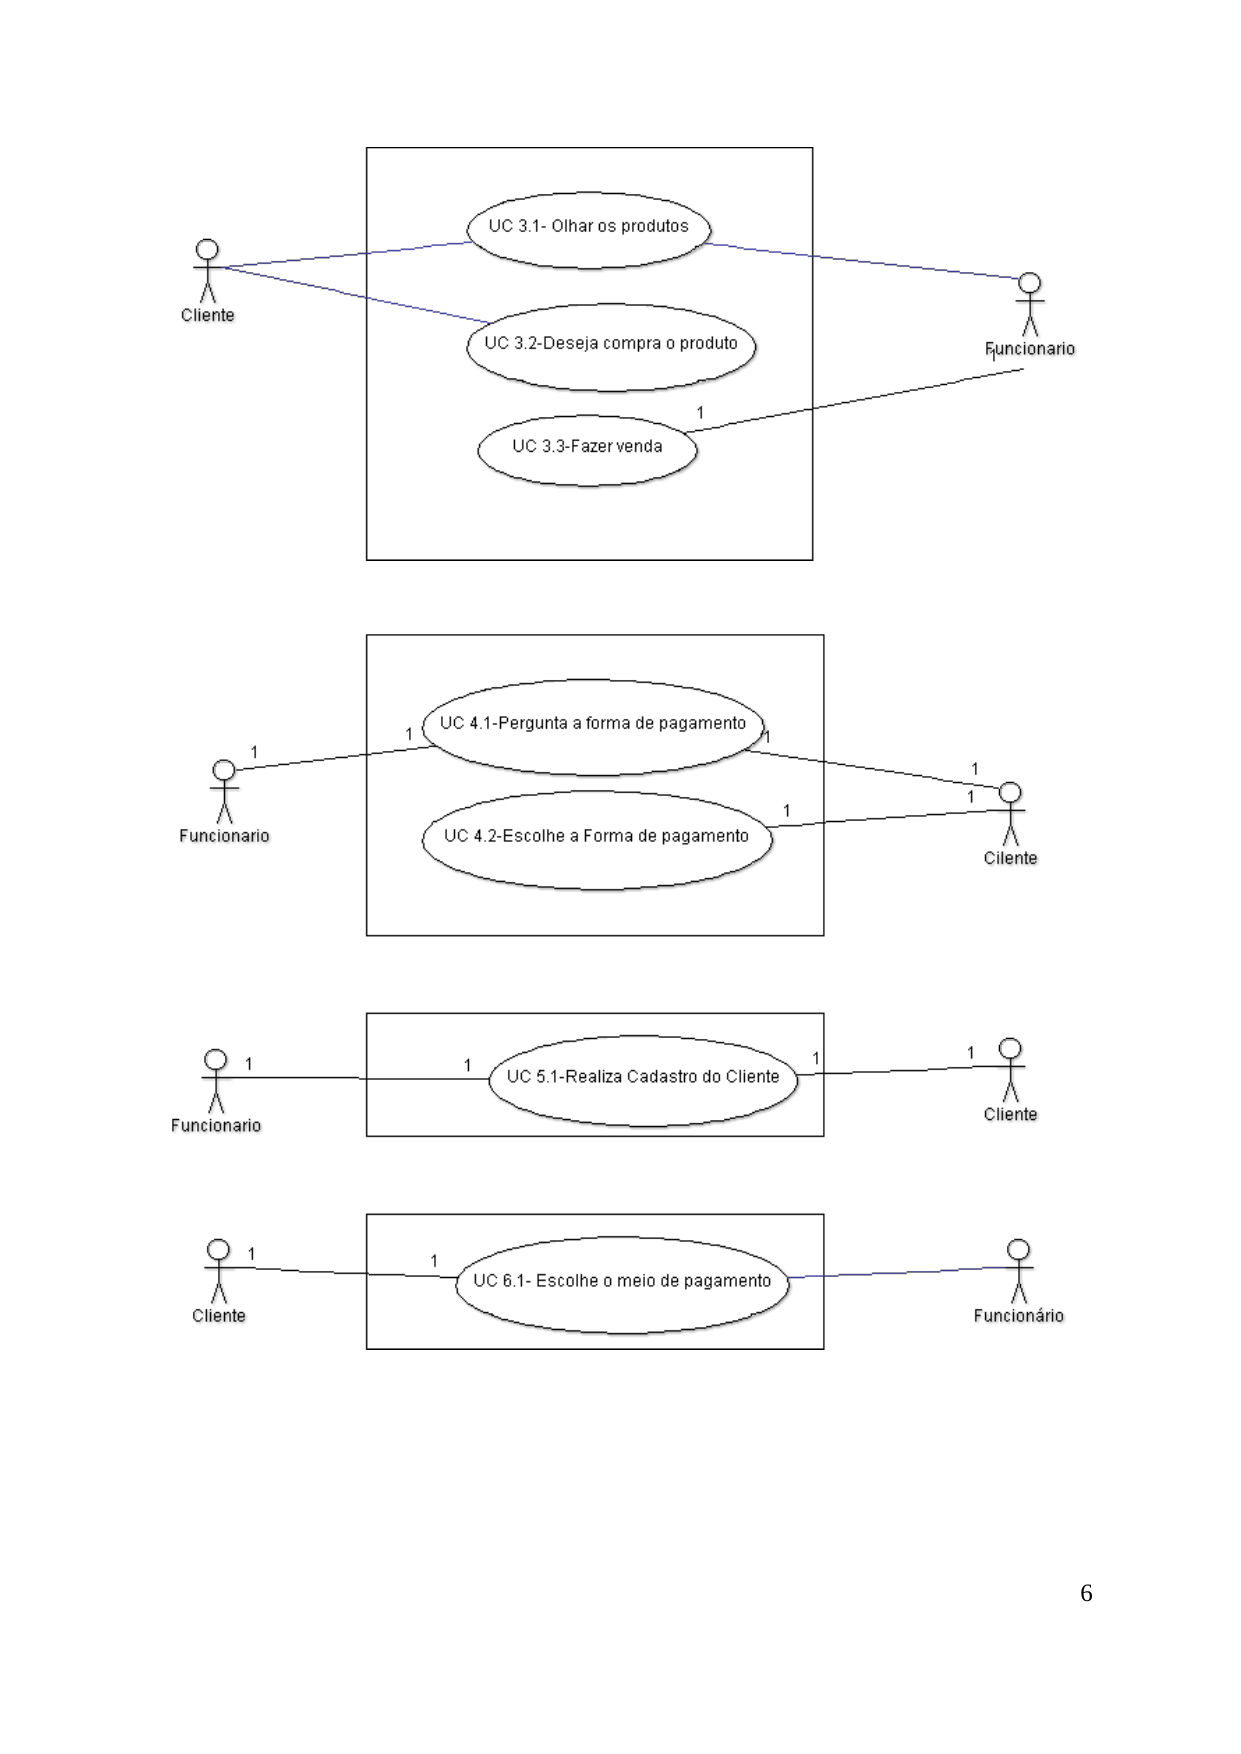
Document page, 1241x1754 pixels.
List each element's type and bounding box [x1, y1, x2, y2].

picture [132, 633, 1137, 938]
picture [132, 1010, 1137, 1140]
picture [132, 1211, 1137, 1350]
picture [132, 147, 1137, 561]
